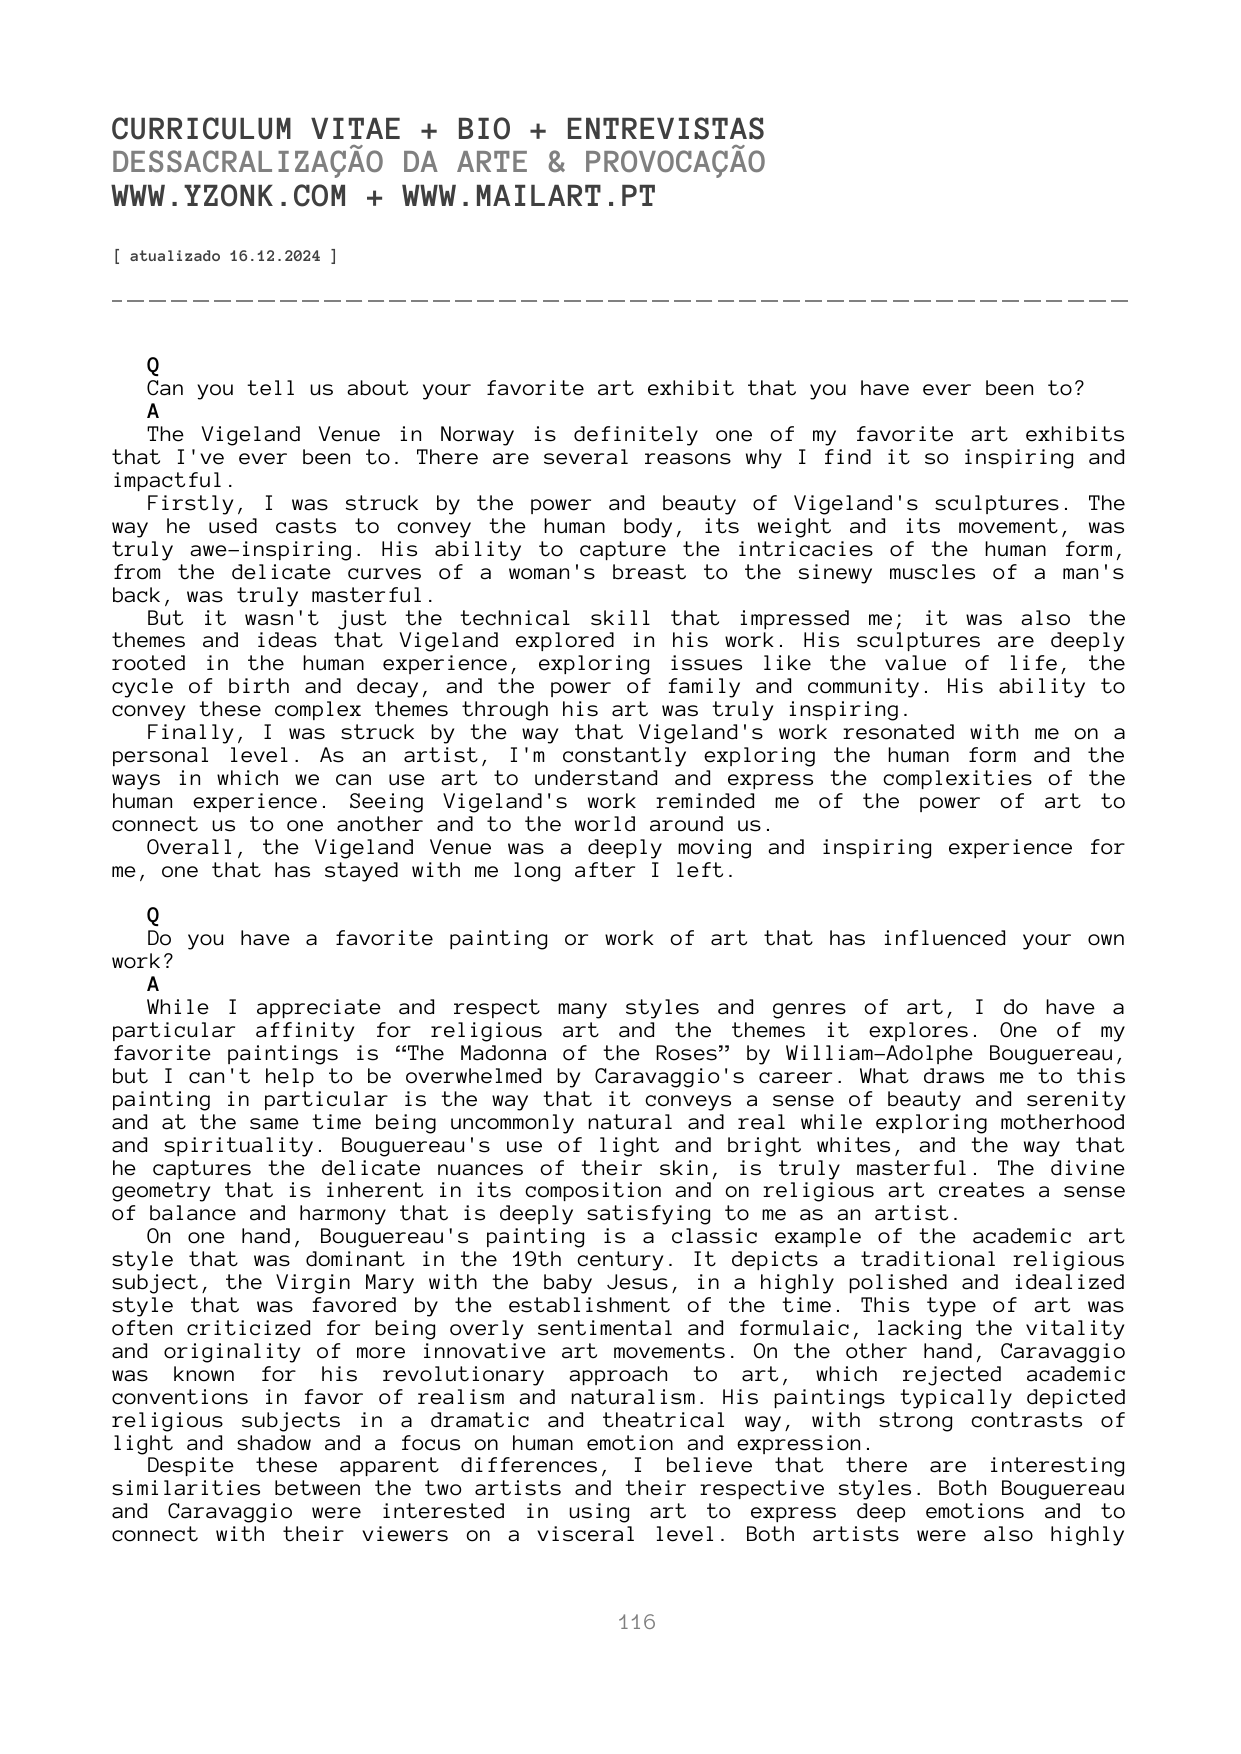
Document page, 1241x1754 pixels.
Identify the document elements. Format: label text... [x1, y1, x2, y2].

text Finally, I was struck by the way that Vigeland's work resonated with me on a personal level. As an artist, I'm constantly exploring the human form and the ways in which we can use art to understand and express the complexities of the human experience. Seeing Vigeland's work reminded me of the power of art to connect us to one another and to the world around us. [112, 721, 1128, 835]
text Can you tell us about your favorite art exhibit that you have ever been to? [112, 377, 1128, 400]
text Do you have a favorite painting or work of art that has influenced your own work? [112, 927, 1128, 973]
text The Vigeland Venue in Norway is definitely one of my favorite art exhibits that I've ever been to. There are several reasons why I find it so inspiring and impactful. [112, 423, 1128, 492]
text A [112, 973, 1128, 996]
text Firstly, I was struck by the power and beauty of Vigeland's sculptures. The way he used casts to convey the human body, its weight and its movement, was truly awe-inspiring. His ability to capture the intricacies of the human form, from the delicate curves of a woman's breast to the sinewy muscles of a man's back, was truly masterful. [112, 492, 1128, 606]
text On one hand, Bouguereau's painting is a classic example of the academic art style that was dominant in the 19th century. It depicts a traditional religious subject, the Virgin Mary with the baby Jesus, in a highly polished and idealized style that was favored by the establishment of the time. This type of art was often criticized for being overly sentimental and formulaic, lacking the vitality and originality of more innovative art movements. On the other hand, Caravaggio was known for his revolutionary approach to art, which rejected academic conventions in favor of realism and naturalism. His paintings typically depicted religious subjects in a dramatic and theatrical way, with strong contrasts of light and shadow and a focus on human emotion and expression. [112, 1225, 1128, 1454]
text A [112, 400, 1128, 423]
text Despite these apparent differences, I believe that there are interesting similarities between the two artists and their respective styles. Both Bouguereau and Caravaggio were interested in using art to express deep emotions and to connect with their viewers on a visceral level. Both artists were also highly [112, 1454, 1128, 1546]
text Q [112, 354, 1128, 377]
text But it wasn't just the technical skill that impressed me; it was also the themes and ideas that Vigeland explored in his work. His sculptures are deeply rooted in the human experience, exploring issues like the value of life, the cycle of birth and decay, and the power of family and community. His ability to convey these complex themes through his art was truly inspiring. [112, 606, 1128, 721]
text Overall, the Vigeland Venue was a deeply moving and inspiring experience for me, one that has stayed with me long after I left. [112, 835, 1128, 881]
text Q [112, 904, 1128, 927]
text While I appreciate and respect many styles and genres of art, I do have a particular affinity for religious art and the themes it explores. One of my favorite paintings is “The Madonna of the Roses” by William-Adolphe Bouguereau, but I can't help to be overwhelmed by Caravaggio's career. What draws me to this painting in particular is the way that it conveys a sense of beauty and serenity and at the same time being uncommonly natural and real while exploring motherhood and spirituality. Bouguereau's use of light and bright whites, and the way that he captures the delicate nuances of their skin, is truly masterful. The divine geometry that is inherent in its composition and on religious art creates a sense of balance and harmony that is deeply satisfying to me as an artist. [112, 996, 1128, 1225]
